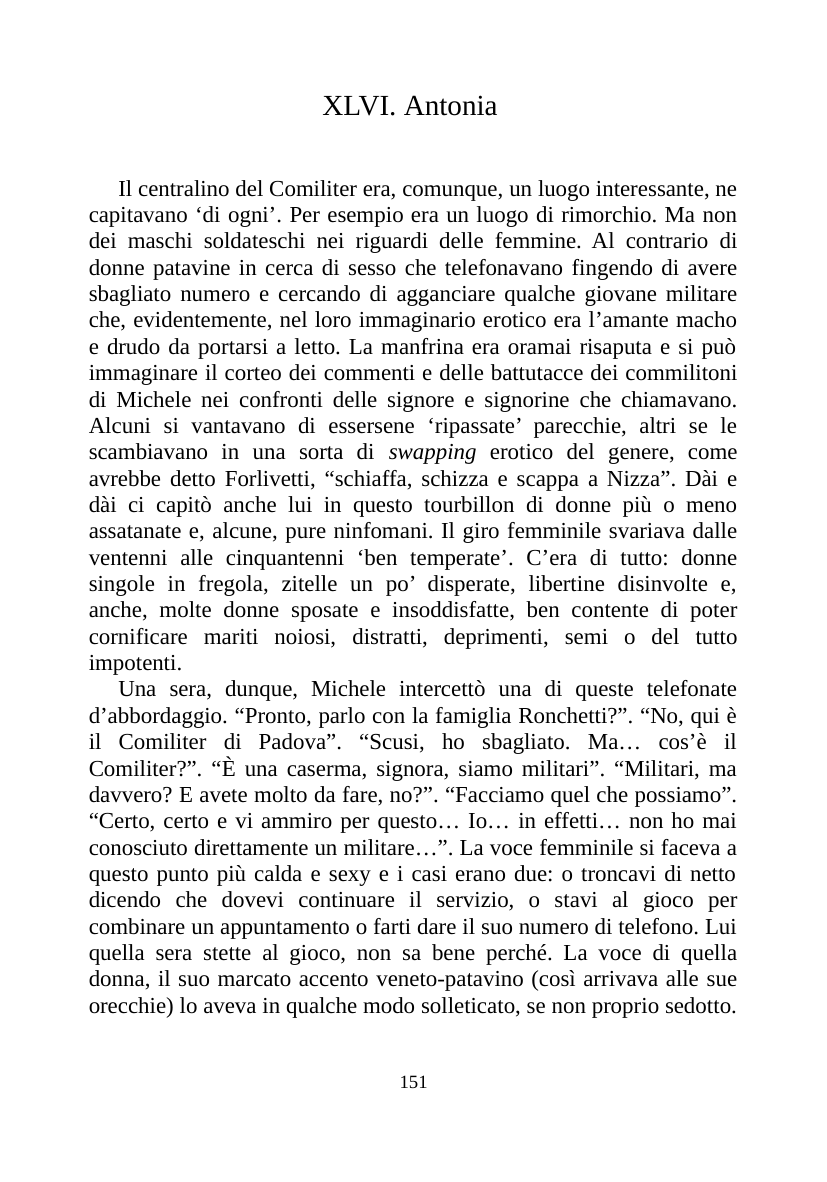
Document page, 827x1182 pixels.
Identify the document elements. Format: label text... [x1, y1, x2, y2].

subtitle XLVI. Antonia [88, 88, 738, 122]
text Il centralino del Comiliter era, comunque, un luogo interessante, ne capitavano ‘di ogni’. Per esempio era un luogo di rimorchio. Ma non dei maschi soldateschi nei riguardi delle femmine. Al contrario di donne patavine in cerca di sesso che telefonavano fingendo di avere sbagliato numero e cercando di agganciare qualche giovane militare che, evidentemente, nel loro immaginario erotico era l’amante macho e drudo da portarsi a letto. La manfrina era oramai risaputa e si può immaginare il corteo dei commenti e delle battutacce dei commilitoni di Michele nei confronti delle signore e signorine che chiamavano. Alcuni si vantavano di essersene ‘ripassate’ parecchie, altri se le scambiavano in una sorta di swapping erotico del genere, come avrebbe detto Forlivetti, “schiaffa, schizza e scappa a Nizza”. Dài e dài ci capitò anche lui in questo tourbillon di donne più o meno assatanate e, alcune, pure ninfomani. Il giro femminile svariava dalle ventenni alle cinquantenni ‘ben temperate’. C’era di tutto: donne singole in fregola, zitelle un po’ disperate, libertine disinvolte e, anche, molte donne sposate e insoddisfatte, ben contente di poter cornificare mariti noiosi, distratti, deprimenti, semi o del tutto impotenti. [88, 175, 738, 676]
text Una sera, dunque, Michele intercettò una di queste telefonate d’abbordaggio. “Pronto, parlo con la famiglia Ronchetti?”. “No, qui è il Comiliter di Padova”. “Scusi, ho sbagliato. Ma… cos’è il Comiliter?”. “è una caserma, signora, siamo militari”. “Militari, ma davvero? E avete molto da fare, no?”. “Facciamo quel che possiamo”. “Certo, certo e vi ammiro per questo… Io… in effetti… non ho mai conosciuto direttamente un militare…”. La voce femminile si faceva a questo punto più calda e sexy e i casi erano due: o troncavi di netto dicendo che dovevi continuare il servizio, o stavi al gioco per combinare un appuntamento o farti dare il suo numero di telefono. Lui quella sera stette al gioco, non sa bene perché. La voce di quella donna, il suo marcato accento veneto-patavino (così arrivava alle sue orecchie) lo aveva in qualche modo solleticato, se non proprio sedotto. [88, 676, 738, 1018]
